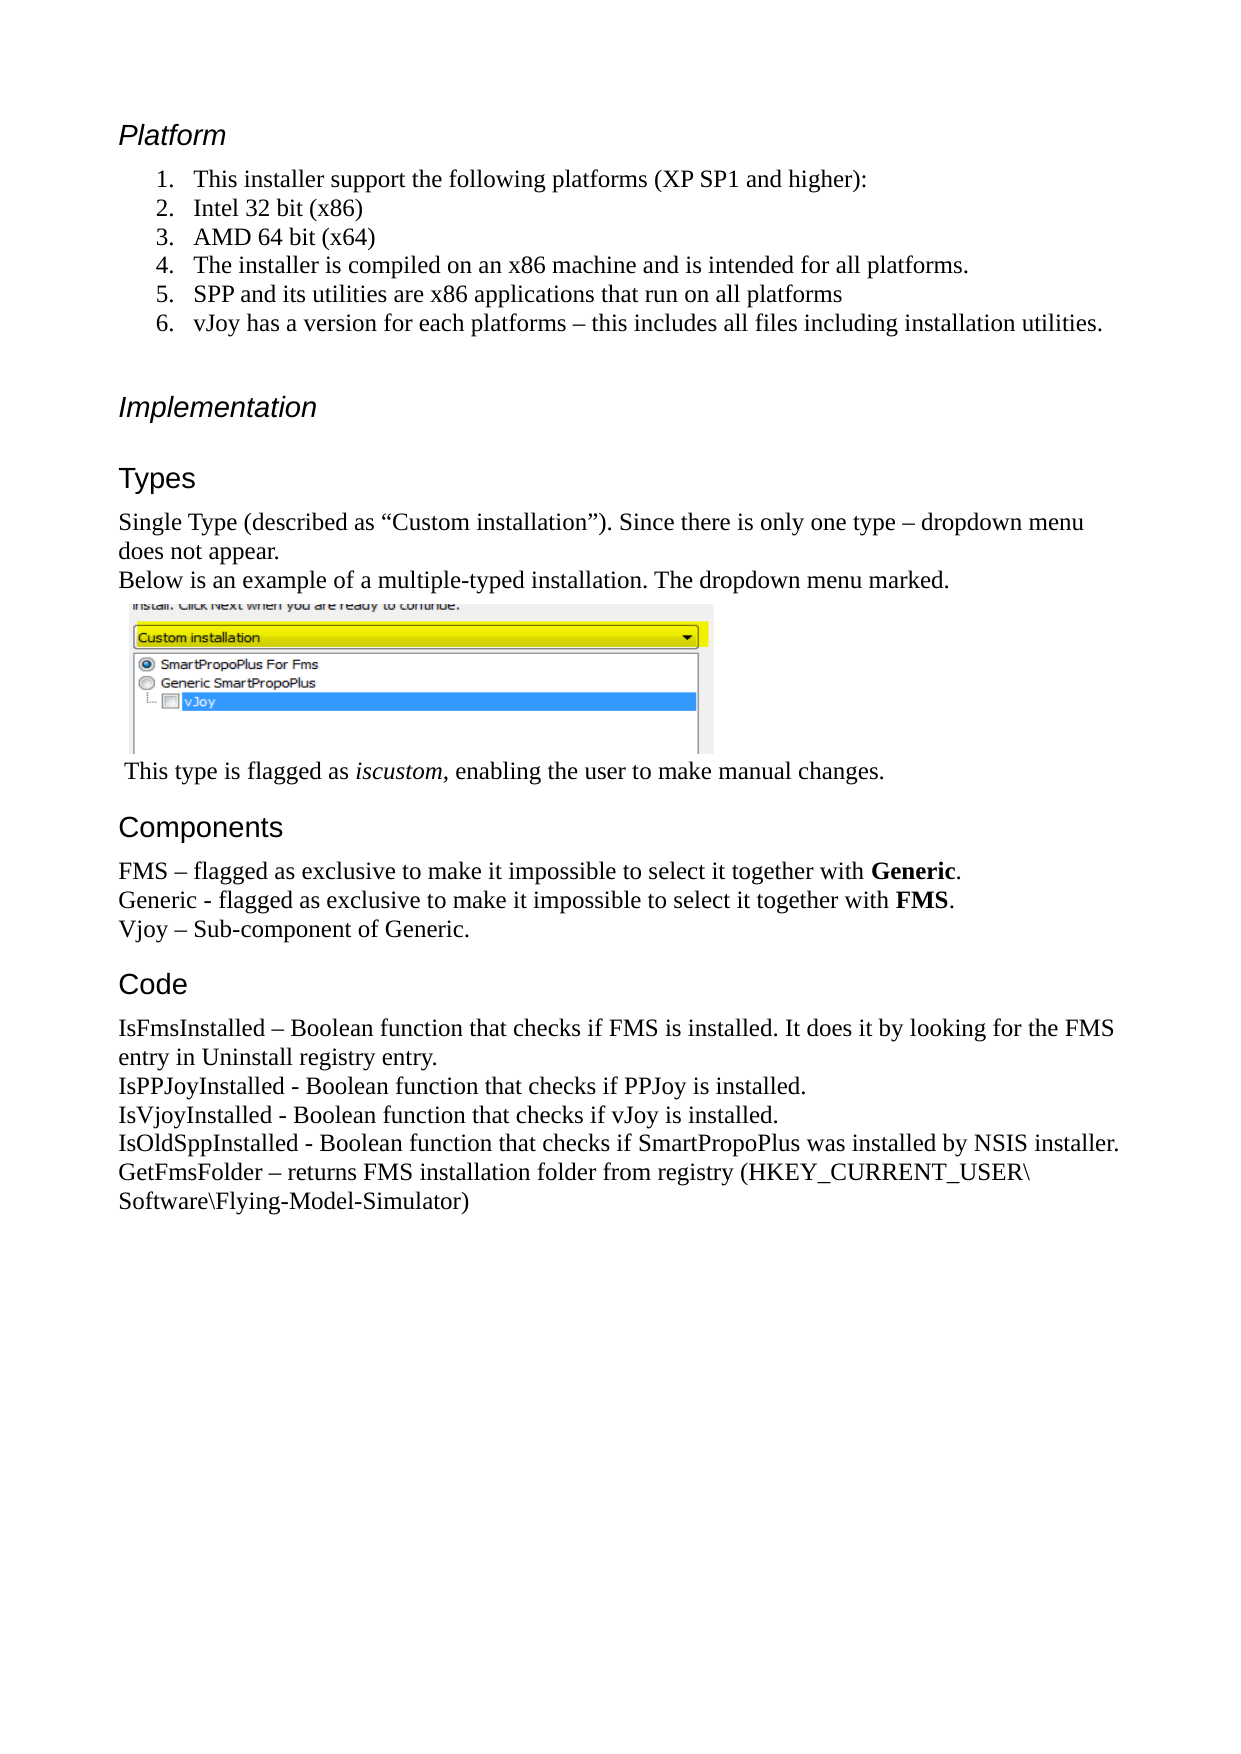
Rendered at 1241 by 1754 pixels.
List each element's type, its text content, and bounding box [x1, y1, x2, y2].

subtitle Implementation [118, 390, 1122, 424]
list This installer support the following platforms (XP SP1 and higher): [156, 164, 1122, 193]
text Below is an example of a multiple-typed installation. The dropdown menu marked. [118, 565, 1122, 594]
subtitle Types [118, 461, 1122, 495]
text Generic - flagged as exclusive to make it impossible to select it together with FMS. [118, 885, 1122, 914]
text GetFmsFolder – returns FMS installation folder from registry (HKEY_CURRENT_USER\Software\Flying-Model-Simulator) [118, 1157, 1122, 1215]
subtitle Platform [118, 118, 1122, 152]
text IsFmsInstalled – Boolean function that checks if FMS is installed. It does it by looking for the FMS entry in Uninstall registry entry. [118, 1013, 1122, 1071]
list vJoy has a version for each platforms – this includes all files including installation utilities. [156, 308, 1122, 337]
subtitle Code [118, 967, 1122, 1001]
list The installer is compiled on an x86 machine and is intended for all platforms. [156, 250, 1122, 279]
text IsOldSppInstalled - Boolean function that checks if SmartPropoPlus was installed by NSIS installer. [118, 1128, 1122, 1157]
text IsPPJoyInstalled - Boolean function that checks if PPJoy is installed. [118, 1071, 1122, 1100]
text Single Type (described as “Custom installation”). Since there is only one type – dropdown menu does not appear. [118, 507, 1122, 565]
text FMS – flagged as exclusive to make it impossible to select it together with Generic. [118, 856, 1122, 885]
list Intel 32 bit (x86) [156, 193, 1122, 222]
text IsVjoyInstalled - Boolean function that checks if vJoy is installed. [118, 1100, 1122, 1128]
list AMD 64 bit (x64) [156, 222, 1122, 250]
list SPP and its utilities are x86 applications that run on all platforms [156, 279, 1122, 308]
text Vjoy – Sub-component of Generic. [118, 914, 1122, 942]
subtitle Components [118, 810, 1122, 844]
text This type is flagged as iscustom, enabling the user to make manual changes. [118, 594, 1122, 785]
picture [128, 604, 714, 754]
